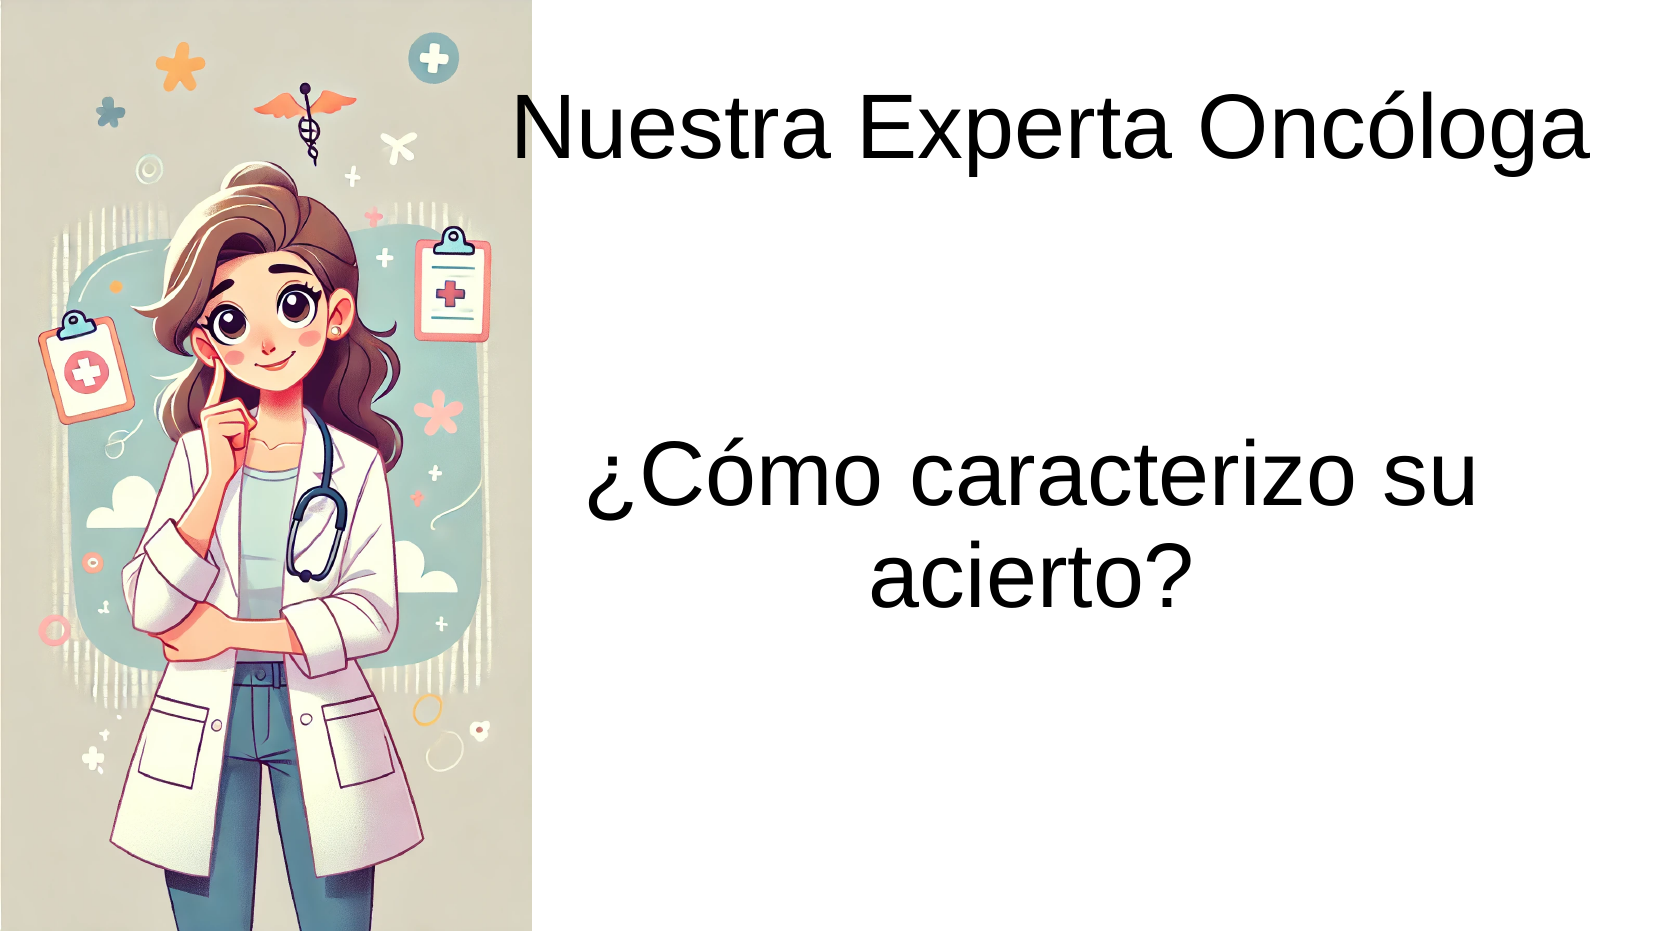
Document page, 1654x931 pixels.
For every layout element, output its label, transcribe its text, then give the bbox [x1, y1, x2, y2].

picture [0, 0, 532, 931]
title Nuestra Experta Oncóloga [307, 48, 1654, 205]
title ¿Cómo caracterizo su acierto? [532, 409, 1534, 641]
